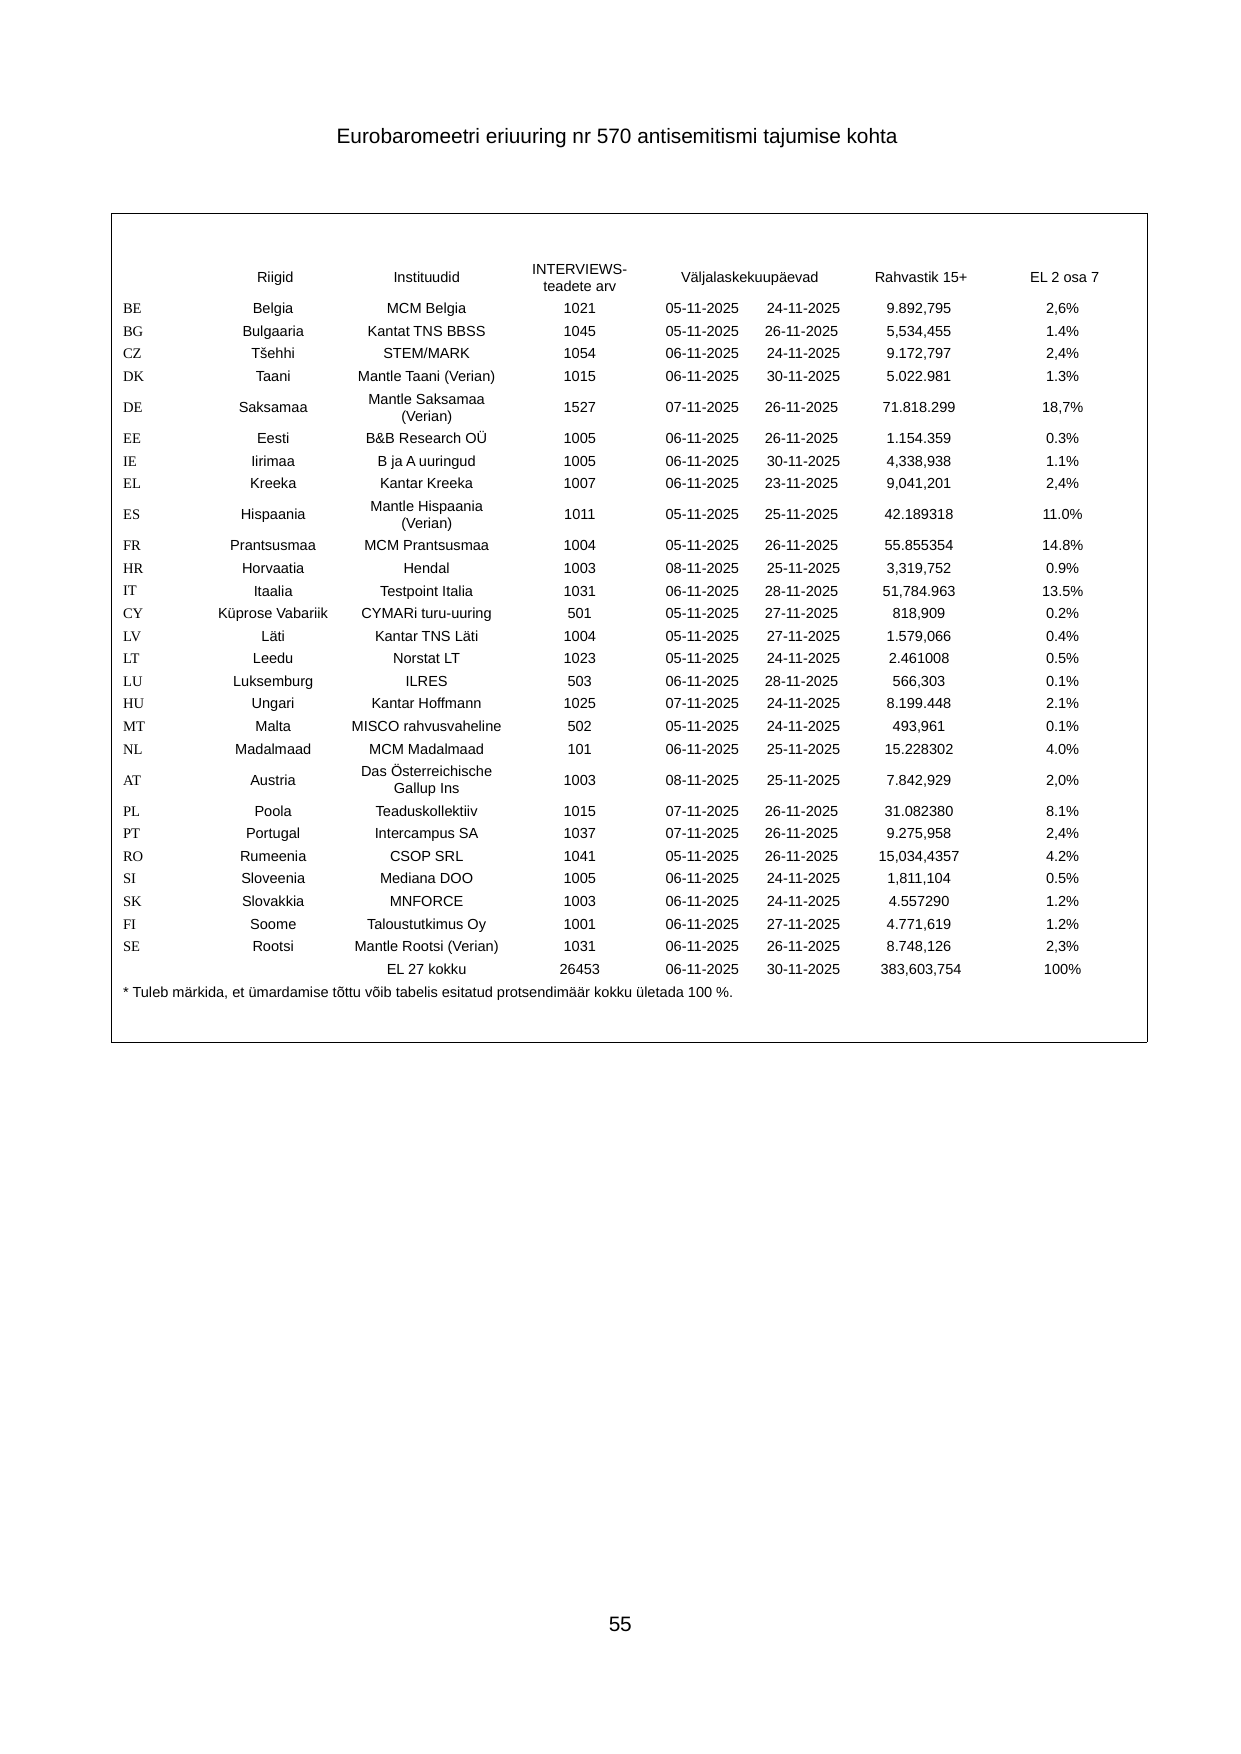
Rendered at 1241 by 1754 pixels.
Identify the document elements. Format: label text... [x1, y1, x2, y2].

table_cell Kantat TNS BBSS [342, 320, 511, 342]
table_cell 1.154.359 [851, 427, 991, 449]
table_cell 0.4% [991, 625, 1138, 647]
table_header Väljalaskekuupäevad [648, 258, 851, 297]
table_cell 1031 [511, 579, 648, 602]
table_cell 26453 [511, 958, 648, 980]
table_cell 566,303 [851, 670, 991, 692]
table_cell 1.2% [991, 890, 1138, 912]
table_cell EE [120, 427, 208, 449]
table_cell 0.2% [991, 602, 1138, 624]
table_cell Tšehhi [208, 342, 342, 365]
table_header EL 2 osa 7 [991, 258, 1138, 297]
table_cell 1015 [511, 800, 648, 822]
table_cell 42.189318 [851, 495, 991, 534]
table_cell 25-11-2025 [756, 495, 851, 534]
table_cell 08-11-2025 [648, 557, 756, 579]
table_cell 06-11-2025 [648, 670, 756, 692]
table_cell 24-11-2025 [756, 342, 851, 365]
table_cell 0.3% [991, 427, 1138, 449]
table_cell * Tuleb märkida, et ümardamise tõttu võib tabelis esitatud protsendimäär kokku ületada 100 %. [120, 980, 1138, 1003]
table_cell 1527 [511, 388, 648, 427]
table_cell 06-11-2025 [648, 450, 756, 472]
table_cell 23-11-2025 [756, 472, 851, 495]
table_cell 14.8% [991, 534, 1138, 557]
table_cell Ungari [208, 692, 342, 715]
table_cell 05-11-2025 [648, 625, 756, 647]
table_cell 06-11-2025 [648, 738, 756, 760]
table_cell 25-11-2025 [756, 760, 851, 799]
table_cell BG [120, 320, 208, 342]
table_cell FR [120, 534, 208, 557]
table_cell 11.0% [991, 495, 1138, 534]
table_cell 08-11-2025 [648, 760, 756, 799]
table_cell 26-11-2025 [756, 822, 851, 845]
table_cell 1023 [511, 647, 648, 670]
table_cell 1001 [511, 913, 648, 935]
table_cell LV [120, 625, 208, 647]
table_header INTERVIEWS-teadete arv [511, 258, 648, 297]
table_cell 8.199.448 [851, 692, 991, 715]
table_cell LT [120, 647, 208, 670]
table_cell 1011 [511, 495, 648, 534]
table_cell 503 [511, 670, 648, 692]
table_cell Austria [208, 760, 342, 799]
table_cell 05-11-2025 [648, 647, 756, 670]
table_cell 9.892,795 [851, 297, 991, 320]
table_cell 5,534,455 [851, 320, 991, 342]
table_cell 493,961 [851, 715, 991, 737]
table_cell 818,909 [851, 602, 991, 624]
table_cell 05-11-2025 [648, 534, 756, 557]
table_cell Testpoint Italia [342, 579, 511, 602]
table_cell DE [120, 388, 208, 427]
table_header Riigid [208, 258, 342, 297]
table_cell 05-11-2025 [648, 495, 756, 534]
table_cell 05-11-2025 [648, 602, 756, 624]
table_cell 05-11-2025 [648, 320, 756, 342]
table_cell 07-11-2025 [648, 822, 756, 845]
table_cell 71.818.299 [851, 388, 991, 427]
table_cell 27-11-2025 [756, 602, 851, 624]
table_cell 13.5% [991, 579, 1138, 602]
table_cell FI [120, 913, 208, 935]
table_cell 1021 [511, 297, 648, 320]
table_cell Das Österreichische Gallup Ins [342, 760, 511, 799]
table_cell Mantle Hispaania (Verian) [342, 495, 511, 534]
table_cell 4.2% [991, 845, 1138, 867]
table_cell 30-11-2025 [756, 958, 851, 980]
table_cell Intercampus SA [342, 822, 511, 845]
table_cell 18,7% [991, 388, 1138, 427]
table_cell 2.1% [991, 692, 1138, 715]
table_cell Kantar Hoffmann [342, 692, 511, 715]
table_cell 15.228302 [851, 738, 991, 760]
table_cell 2,4% [991, 472, 1138, 495]
table_cell 0.1% [991, 670, 1138, 692]
table_cell 26-11-2025 [756, 845, 851, 867]
table_cell 3,319,752 [851, 557, 991, 579]
table_cell Taloustutkimus Oy [342, 913, 511, 935]
table_cell 8.1% [991, 800, 1138, 822]
table_cell 1003 [511, 760, 648, 799]
table_cell Prantsusmaa [208, 534, 342, 557]
table_cell Eesti [208, 427, 342, 449]
table_cell 9,041,201 [851, 472, 991, 495]
table_cell 2.461008 [851, 647, 991, 670]
table_cell 4.0% [991, 738, 1138, 760]
table_cell Mediana DOO [342, 867, 511, 890]
table_cell 28-11-2025 [756, 579, 851, 602]
table_cell 1004 [511, 534, 648, 557]
table_cell MT [120, 715, 208, 737]
table_cell Bulgaaria [208, 320, 342, 342]
table_cell Mantle Saksamaa (Verian) [342, 388, 511, 427]
table_cell 4,338,938 [851, 450, 991, 472]
table_cell SE [120, 935, 208, 958]
table_cell 06-11-2025 [648, 958, 756, 980]
table_cell 06-11-2025 [648, 472, 756, 495]
table_cell 1007 [511, 472, 648, 495]
table_cell 1037 [511, 822, 648, 845]
table_cell 24-11-2025 [756, 890, 851, 912]
table_cell EL 27 kokku [342, 958, 511, 980]
table_cell HR [120, 557, 208, 579]
table_cell CZ [120, 342, 208, 365]
table_cell CSOP SRL [342, 845, 511, 867]
table_cell 7.842,929 [851, 760, 991, 799]
table_cell 8.748,126 [851, 935, 991, 958]
table_cell 30-11-2025 [756, 450, 851, 472]
table_cell IE [120, 450, 208, 472]
table_cell 0.5% [991, 647, 1138, 670]
table_cell 502 [511, 715, 648, 737]
table_cell 1.4% [991, 320, 1138, 342]
table_cell 1031 [511, 935, 648, 958]
table_cell 1.579,066 [851, 625, 991, 647]
table_cell Küprose Vabariik [208, 602, 342, 624]
table_cell MCM Madalmaad [342, 738, 511, 760]
table_cell 2,4% [991, 342, 1138, 365]
table_cell 24-11-2025 [756, 715, 851, 737]
table_cell 9.172,797 [851, 342, 991, 365]
table_header Rahvastik 15+ [851, 258, 991, 297]
table_cell Rumeenia [208, 845, 342, 867]
table_cell Itaalia [208, 579, 342, 602]
table_cell RO [120, 845, 208, 867]
table_cell 1003 [511, 557, 648, 579]
table_cell 1005 [511, 867, 648, 890]
table_cell 4.771,619 [851, 913, 991, 935]
table_header [120, 258, 208, 297]
table_cell [208, 958, 342, 980]
table_cell Hendal [342, 557, 511, 579]
table_cell Horvaatia [208, 557, 342, 579]
table_cell HU [120, 692, 208, 715]
table_cell 0.9% [991, 557, 1138, 579]
table_cell 07-11-2025 [648, 692, 756, 715]
table_cell Hispaania [208, 495, 342, 534]
table_cell 501 [511, 602, 648, 624]
table_cell Saksamaa [208, 388, 342, 427]
table_cell 30-11-2025 [756, 365, 851, 387]
table_cell 2,6% [991, 297, 1138, 320]
table_cell MCM Belgia [342, 297, 511, 320]
table_cell Norstat LT [342, 647, 511, 670]
table_cell 15,034,4357 [851, 845, 991, 867]
table_cell PT [120, 822, 208, 845]
table_cell CY [120, 602, 208, 624]
table_cell BE [120, 297, 208, 320]
table_cell Teaduskollektiiv [342, 800, 511, 822]
table_cell 26-11-2025 [756, 388, 851, 427]
table_cell 100% [991, 958, 1138, 980]
table_cell 1.2% [991, 913, 1138, 935]
table_cell 5.022.981 [851, 365, 991, 387]
table_cell SI [120, 867, 208, 890]
table_cell ILRES [342, 670, 511, 692]
table_cell 07-11-2025 [648, 800, 756, 822]
table_cell B&B Research OÜ [342, 427, 511, 449]
table_cell 25-11-2025 [756, 557, 851, 579]
table_cell 28-11-2025 [756, 670, 851, 692]
table_cell 06-11-2025 [648, 867, 756, 890]
table_cell 1004 [511, 625, 648, 647]
table_cell 51,784.963 [851, 579, 991, 602]
table_cell Sloveenia [208, 867, 342, 890]
table_cell 101 [511, 738, 648, 760]
table_cell 1025 [511, 692, 648, 715]
table_cell Kreeka [208, 472, 342, 495]
table_cell 06-11-2025 [648, 935, 756, 958]
table_cell 1045 [511, 320, 648, 342]
table_cell Mantle Rootsi (Verian) [342, 935, 511, 958]
table_cell 24-11-2025 [756, 297, 851, 320]
table_cell 1.1% [991, 450, 1138, 472]
table_cell 26-11-2025 [756, 427, 851, 449]
table_cell NL [120, 738, 208, 760]
table_cell 25-11-2025 [756, 738, 851, 760]
table_cell DK [120, 365, 208, 387]
table_cell 55.855354 [851, 534, 991, 557]
table_cell 05-11-2025 [648, 715, 756, 737]
table_cell Iirimaa [208, 450, 342, 472]
table_cell 1015 [511, 365, 648, 387]
table_cell 26-11-2025 [756, 935, 851, 958]
table_cell Soome [208, 913, 342, 935]
table_cell 26-11-2025 [756, 800, 851, 822]
table_cell [120, 958, 208, 980]
table_cell MNFORCE [342, 890, 511, 912]
table_cell 06-11-2025 [648, 913, 756, 935]
table_cell 06-11-2025 [648, 890, 756, 912]
table_cell 9.275,958 [851, 822, 991, 845]
table_header Instituudid [342, 258, 511, 297]
table_cell Luksemburg [208, 670, 342, 692]
table_cell 1005 [511, 450, 648, 472]
table_cell 1005 [511, 427, 648, 449]
table_cell B ja A uuringud [342, 450, 511, 472]
table_cell 06-11-2025 [648, 342, 756, 365]
table_cell 26-11-2025 [756, 320, 851, 342]
table_cell 26-11-2025 [756, 534, 851, 557]
table_cell 0.1% [991, 715, 1138, 737]
table_cell Belgia [208, 297, 342, 320]
table_cell 4.557290 [851, 890, 991, 912]
table_cell 24-11-2025 [756, 867, 851, 890]
table_cell Kantar TNS Läti [342, 625, 511, 647]
table_cell 1003 [511, 890, 648, 912]
table_cell ES [120, 495, 208, 534]
table_cell STEM/MARK [342, 342, 511, 365]
table_cell Mantle Taani (Verian) [342, 365, 511, 387]
table_cell Madalmaad [208, 738, 342, 760]
table_cell Kantar Kreeka [342, 472, 511, 495]
table_cell 383,603,754 [851, 958, 991, 980]
table_cell 31.082380 [851, 800, 991, 822]
table_cell SK [120, 890, 208, 912]
table_cell CYMARi turu-uuring [342, 602, 511, 624]
table_cell PL [120, 800, 208, 822]
table_cell 06-11-2025 [648, 579, 756, 602]
table_cell Malta [208, 715, 342, 737]
table_cell 24-11-2025 [756, 692, 851, 715]
table_cell 06-11-2025 [648, 365, 756, 387]
table_cell MISCO rahvusvaheline [342, 715, 511, 737]
table_cell 27-11-2025 [756, 625, 851, 647]
table_cell 1.3% [991, 365, 1138, 387]
table_cell AT [120, 760, 208, 799]
table_cell 2,3% [991, 935, 1138, 958]
table_cell Leedu [208, 647, 342, 670]
table_cell 1054 [511, 342, 648, 365]
table_cell 07-11-2025 [648, 388, 756, 427]
table_cell 05-11-2025 [648, 845, 756, 867]
table_cell 2,0% [991, 760, 1138, 799]
table_cell Poola [208, 800, 342, 822]
table_cell 24-11-2025 [756, 647, 851, 670]
table_cell IT [120, 579, 208, 602]
table_cell 1,811,104 [851, 867, 991, 890]
table_cell Läti [208, 625, 342, 647]
table_cell Portugal [208, 822, 342, 845]
table_cell 0.5% [991, 867, 1138, 890]
table_cell 2,4% [991, 822, 1138, 845]
table_cell Rootsi [208, 935, 342, 958]
table_cell MCM Prantsusmaa [342, 534, 511, 557]
table_cell 06-11-2025 [648, 427, 756, 449]
table_cell 27-11-2025 [756, 913, 851, 935]
table_cell Slovakkia [208, 890, 342, 912]
table_cell Taani [208, 365, 342, 387]
table_cell EL [120, 472, 208, 495]
table_cell 1041 [511, 845, 648, 867]
table_cell LU [120, 670, 208, 692]
table_cell 05-11-2025 [648, 297, 756, 320]
